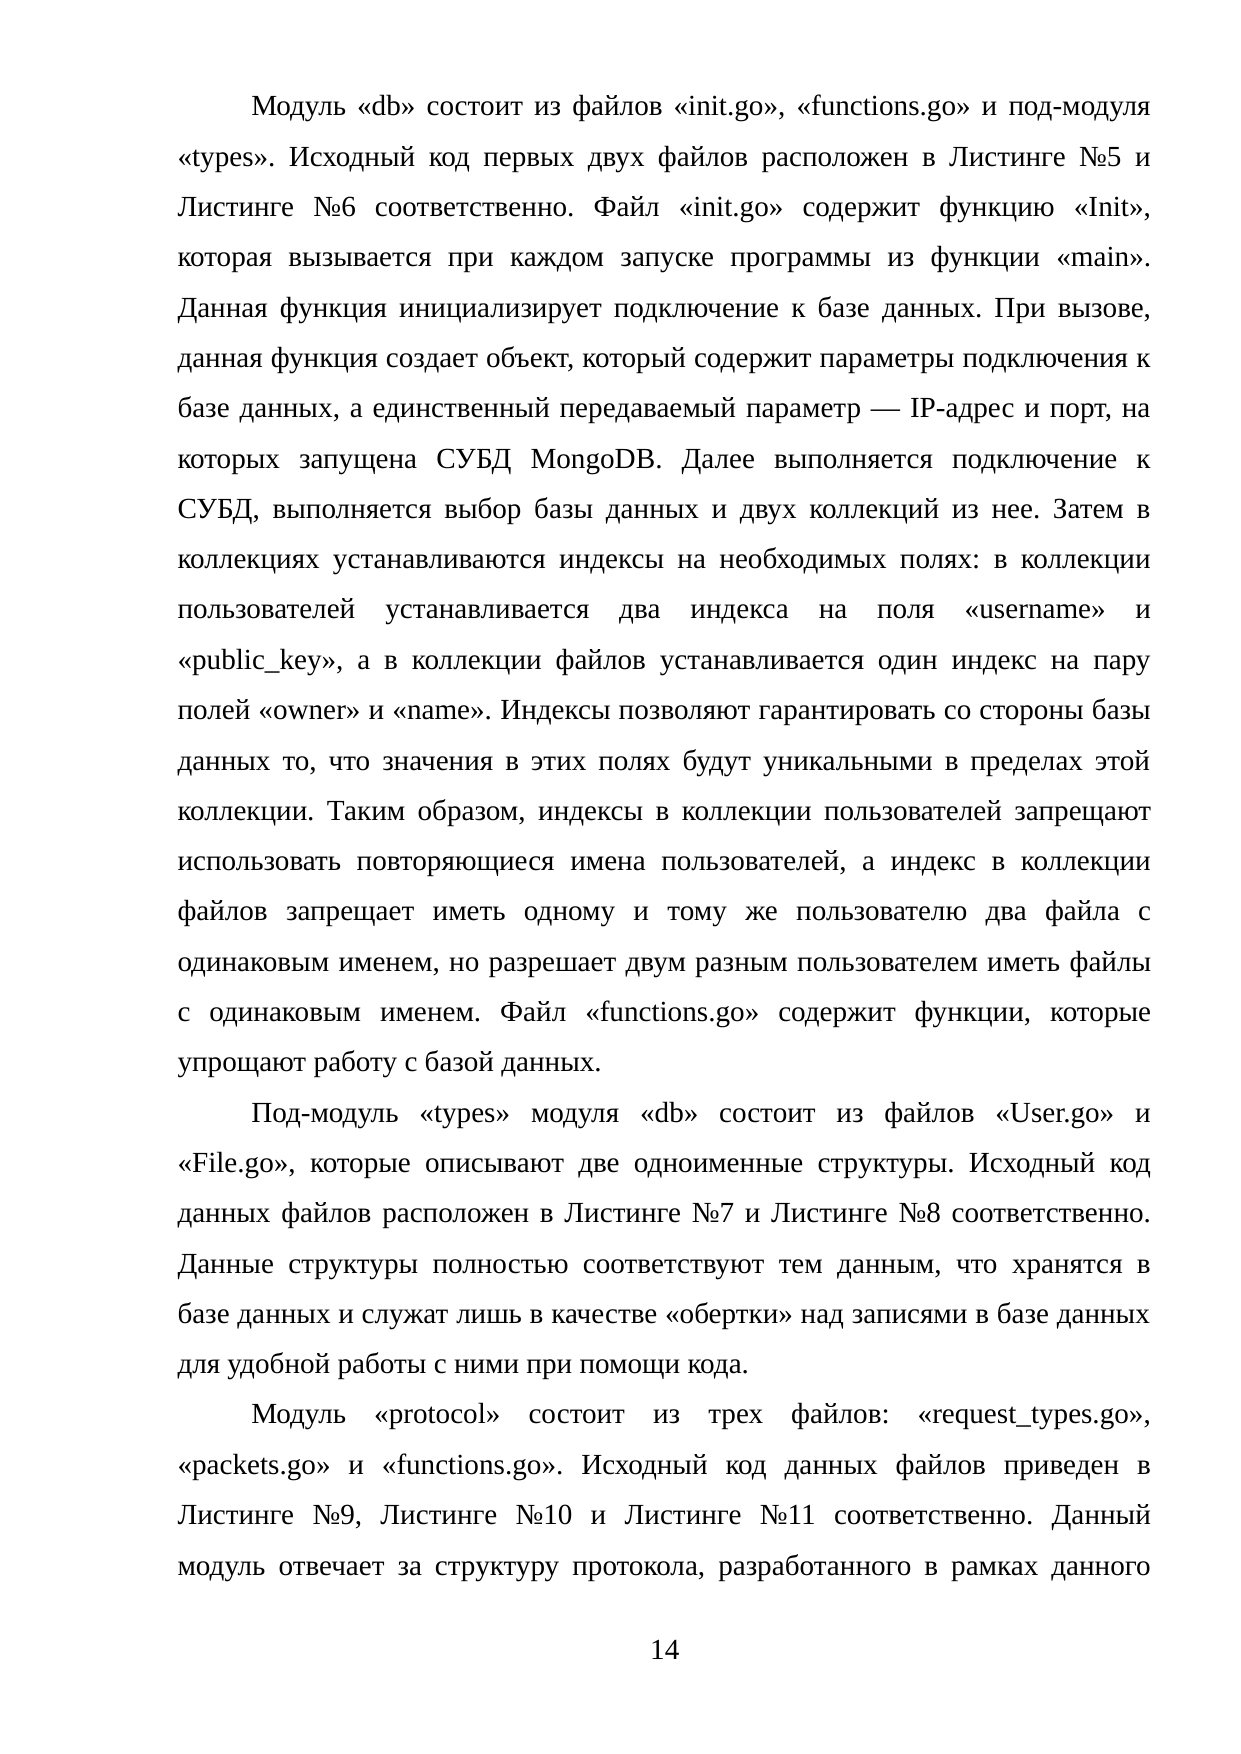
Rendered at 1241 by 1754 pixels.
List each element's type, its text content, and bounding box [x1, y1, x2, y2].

text Модуль «protocol» состоит из трех файлов: «request_types.go», «packets.go» и «functions.go». Исходный код данных файлов приведен в Листинге №9, Листинге №10 и Листинге №11 соответственно. Данный модуль отвечает за структуру протокола, разработанного в рамках данного [177, 1397, 1152, 1581]
text Под-модуль «types» модуля «db» состоит из файлов «User.go» и «File.go», которые описывают две одноименные структуры. Исходный код данных файлов расположен в Листинге №7 и Листинге №8 соответственно. Данные структуры полностью соответствуют тем данным, что хранятся в базе данных и служат лишь в качестве «обертки» над записями в базе данных для удобной работы с ними при помощи кода. [177, 1095, 1152, 1380]
text Модуль «db» состоит из файлов «init.go», «functions.go» и под-модуля «types». Исходный код первых двух файлов расположен в Листинге №5 и Листинге №6 соответственно. Файл «init.go» содержит функцию «Init», которая вызывается при каждом запуске программы из функции «main». Данная функция инициализирует подключение к базе данных. При вызове, данная функция создает объект, который содержит параметры подключения к базе данных, а единственный передаваемый параметр — IP-адрес и порт, на которых запущена СУБД MongoDB. Далее выполняется подключение к СУБД, выполняется выбор базы данных и двух коллекций из нее. Затем в коллекциях устанавливаются индексы на необходимых полях: в коллекции пользователей устанавливается два индекса на поля «username» и «public_key», а в коллекции файлов устанавливается один индекс на пару полей «owner» и «name». Индексы позволяют гарантировать со стороны базы данных то, что значения в этих полях будут уникальными в пределах этой коллекции. Таким образом, индексы в коллекции пользователей запрещают использовать повторяющиеся имена пользователей, а индекс в коллекции файлов запрещает иметь одному и тому же пользователю два файла с одинаковым именем, но разрешает двум разным пользователем иметь файлы с одинаковым именем. Файл «functions.go» содержит функции, которые упрощают работу с базой данных. [177, 88, 1152, 1078]
